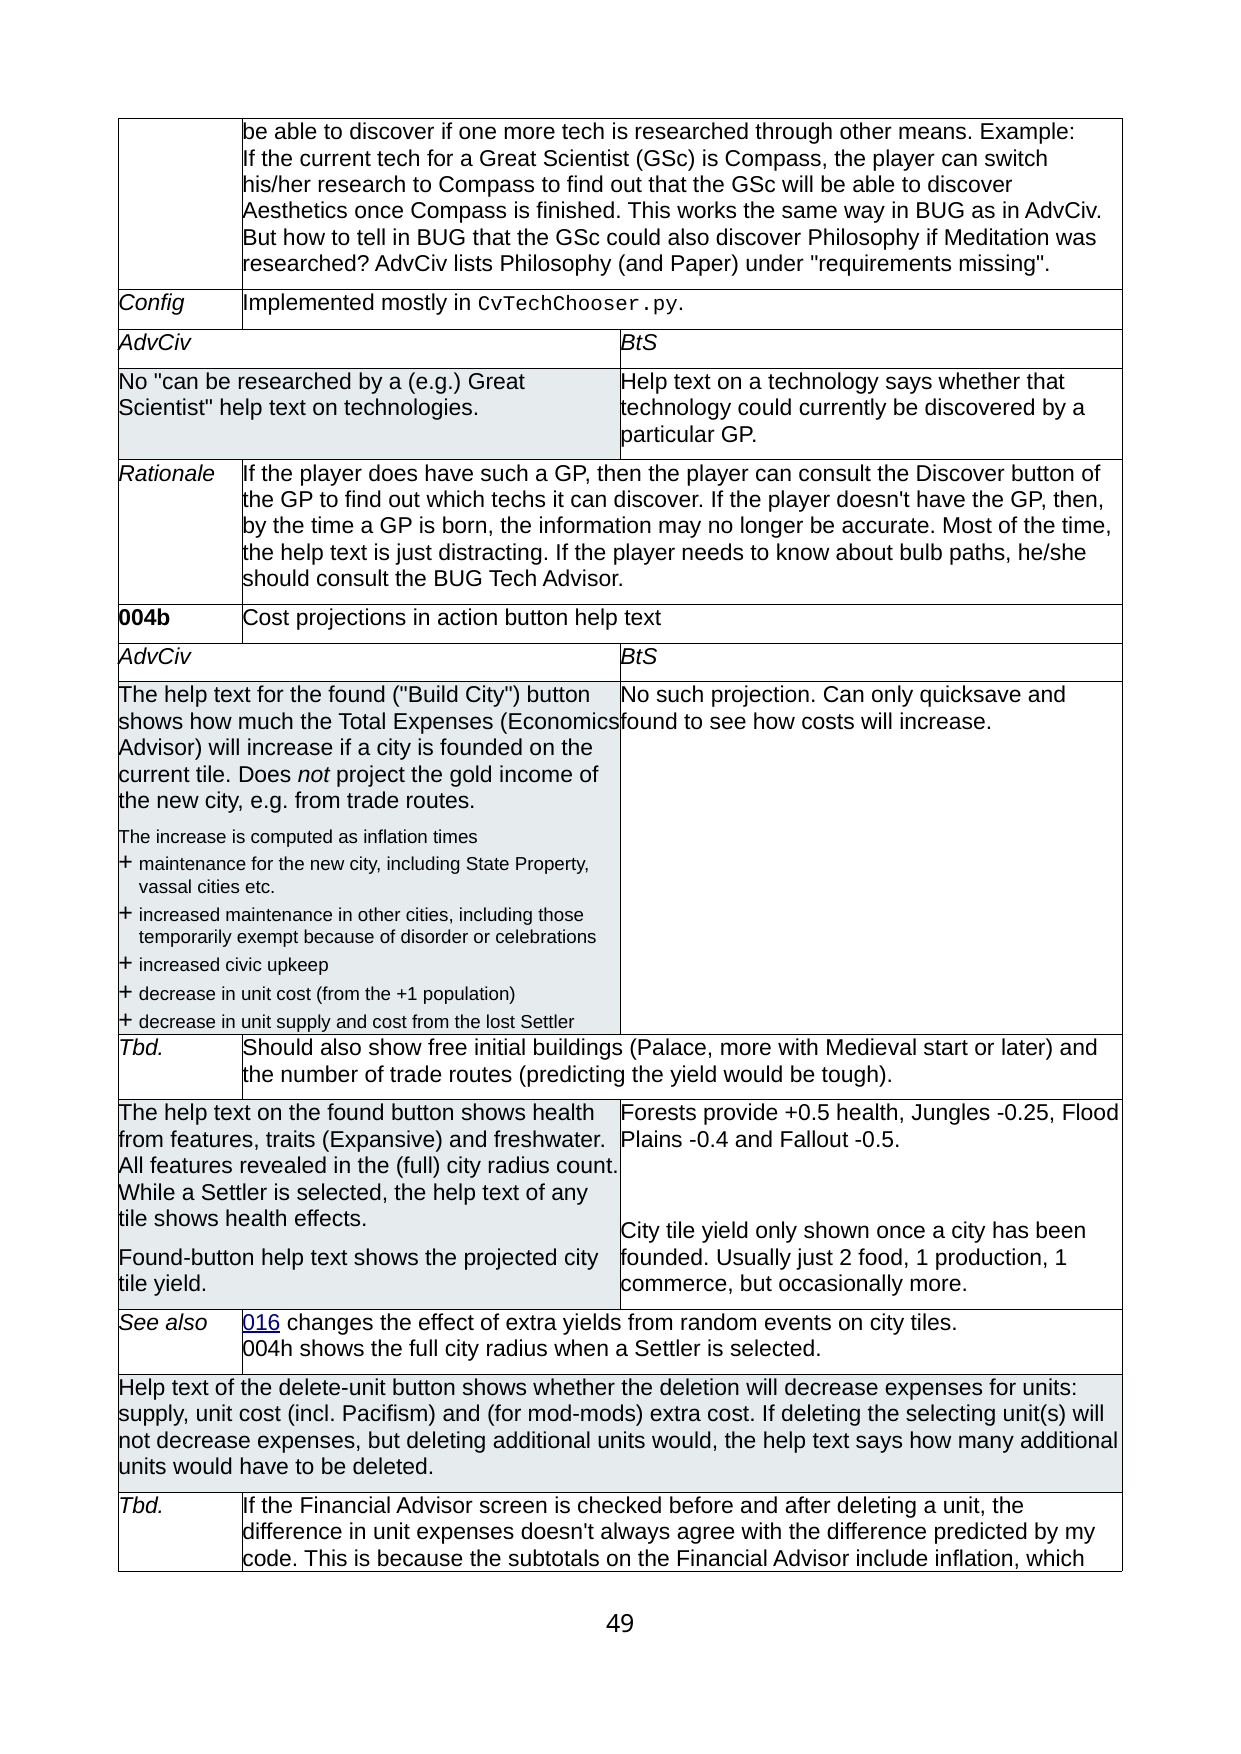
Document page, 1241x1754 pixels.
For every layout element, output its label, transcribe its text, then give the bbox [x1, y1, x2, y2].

table_cell Tbd. [119, 1035, 242, 1099]
table_cell No "can be researched by a (e.g.) Great Scientist" help text on technologies. [119, 369, 620, 459]
table_cell Rationale [119, 460, 242, 604]
table_cell Help text of the delete-unit button shows whether the deletion will decrease expenses for units: supply, unit cost (incl. Pacifism) and (for mod-mods) extra cost. If deleting the selecting unit(s) will not decrease expenses, but deleting additional units would, the help text says how many additional units would have to be deleted. [119, 1375, 1122, 1492]
table_cell Implemented mostly in CvTechChooser.py. [243, 290, 1122, 329]
table_cell BtS [621, 644, 1122, 681]
table_cell Should also show free initial buildings (Palace, more with Medieval start or later) and the number of trade routes (predicting the yield would be tough). [243, 1035, 1122, 1099]
table_cell [119, 119, 242, 289]
table_cell No such projection. Can only quicksave and found to see how costs will increase. [621, 682, 1122, 1034]
table_cell See also [119, 1310, 242, 1374]
table_cell AdvCiv [119, 644, 620, 681]
table_cell The help text on the found button shows health from features, traits (Expansive) and freshwater. All features revealed in the (full) city radius count. While a Settler is selected, the help text of any tile shows health effects. Found-button help text shows the projected city tile yield. [119, 1100, 620, 1309]
table_cell 016 changes the effect of extra yields from random events on city tiles. 004h shows the full city radius when a Settler is selected. [243, 1310, 1122, 1374]
table_cell 004b [119, 605, 242, 642]
table_cell Config [119, 290, 242, 329]
table_cell Cost projections in action button help text [243, 605, 1122, 642]
table_cell BtS [621, 330, 1122, 368]
table_cell be able to discover if one more tech is researched through other means. Example: If the current tech for a Great Scientist (GSc) is Compass, the player can switch his/her research to Compass to find out that the GSc will be able to discover Aesthetics once Compass is finished. This works the same way in BUG as in AdvCiv. But how to tell in BUG that the GSc could also discover Philosophy if Meditation was researched? AdvCiv lists Philosophy (and Paper) under "requirements missing". [243, 119, 1122, 289]
table_cell Tbd. [119, 1493, 242, 1571]
table_cell If the Financial Advisor screen is checked before and after deleting a unit, the difference in unit expenses doesn't always agree with the difference predicted by my code. This is because the subtotals on the Financial Advisor include inflation, which [243, 1493, 1122, 1571]
table_cell The help text for the found ("Build City") button shows how much the Total Expenses (Economics Advisor) will increase if a city is founded on the current tile. Does not project the gold income of the new city, e.g. from trade routes. The increase is computed as inflation times maintenance for the new city, including State Property, vassal cities etc. increased maintenance in other cities, including those temporarily exempt because of disorder or celebrations increased civic upkeep decrease in unit cost (from the +1 population) decrease in unit supply and cost from the lost Settler [119, 682, 620, 1034]
table_cell AdvCiv [119, 330, 620, 368]
table_cell If the player does have such a GP, then the player can consult the Discover button of the GP to find out which techs it can discover. If the player doesn't have the GP, then, by the time a GP is born, the information may no longer be accurate. Most of the time, the help text is just distracting. If the player needs to know about bulb paths, he/she should consult the BUG Tech Advisor. [243, 460, 1122, 604]
table_cell Help text on a technology says whether that technology could currently be discovered by a particular GP. [621, 369, 1122, 459]
table_cell Forests provide +0.5 health, Jungles -0.25, Flood Plains -0.4 and Fallout -0.5. City tile yield only shown once a city has been founded. Usually just 2 food, 1 production, 1 commerce, but occasionally more. [621, 1100, 1122, 1309]
